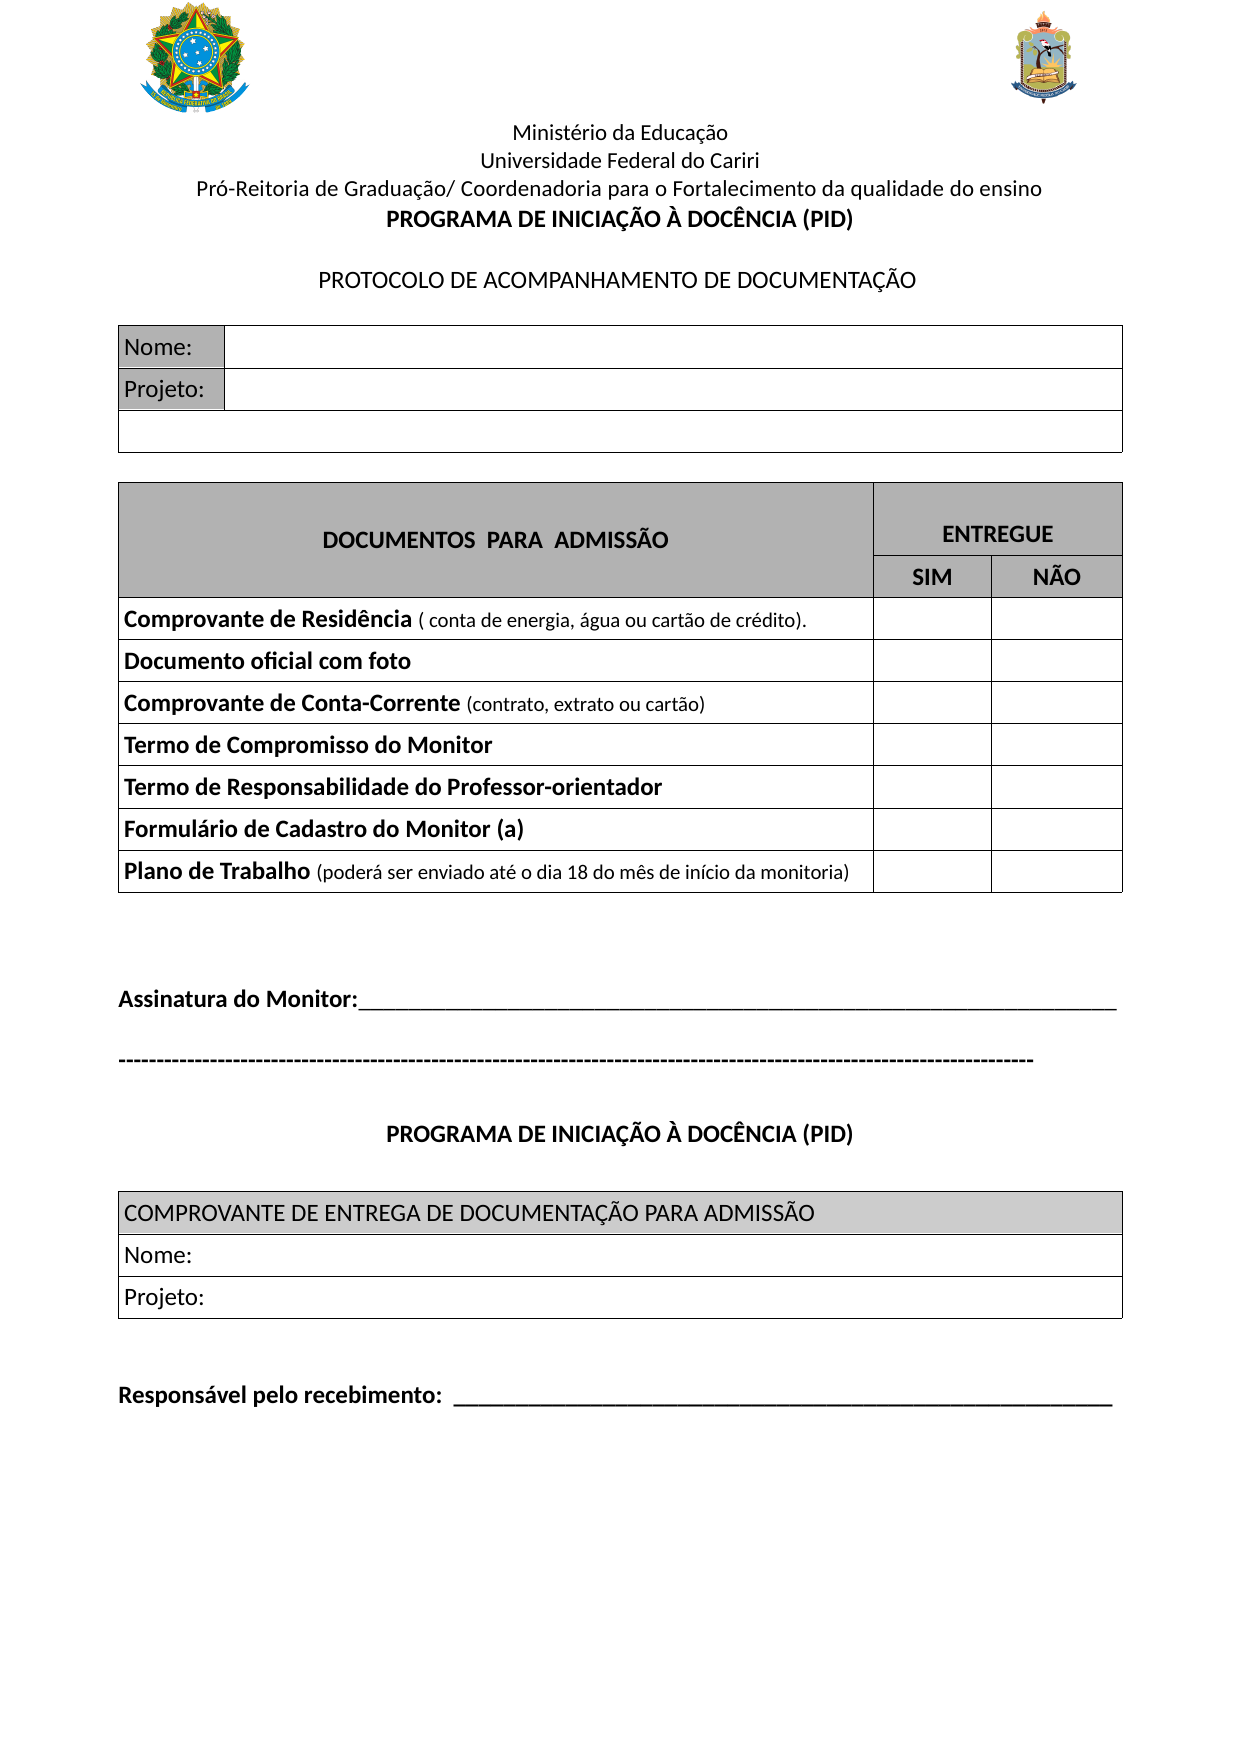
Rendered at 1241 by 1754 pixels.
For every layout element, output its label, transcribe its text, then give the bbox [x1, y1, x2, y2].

table_cell [992, 766, 1122, 807]
table_cell [874, 682, 991, 723]
table_cell SIM [874, 556, 991, 597]
text PROTOCOLO DE ACOMPANHAMENTO DE DOCUMENTAÇÃO [118, 264, 1122, 295]
table_cell Comprovante de Conta-Corrente (contrato, extrato ou cartão) [119, 682, 873, 723]
table_cell Comprovante de Residência ( conta de energia, água ou cartão de crédito). [119, 598, 873, 639]
table_cell [874, 766, 991, 807]
table_cell [874, 851, 991, 892]
table_cell [874, 598, 991, 639]
table_cell [874, 724, 991, 765]
text Responsável pelo recebimento: _____________________________________________________ [118, 1379, 1122, 1409]
table_cell [874, 640, 991, 681]
table_cell Termo de Compromisso do Monitor [119, 724, 873, 765]
table_cell [992, 598, 1122, 639]
table_cell [992, 682, 1122, 723]
table_header ENTREGUE [874, 483, 1122, 555]
text Universidade Federal do Cariri [118, 146, 1122, 174]
picture [184, 32, 256, 117]
text PROGRAMA DE INICIAÇÃO À DOCÊNCIA (PID) [118, 1118, 1122, 1148]
table_cell Plano de Trabalho (poderá ser enviado até o dia 18 do mês de início da monitoria) [119, 851, 873, 892]
table_header Nome: [119, 326, 224, 367]
table_cell Formulário de Cadastro do Monitor (a) [119, 809, 873, 849]
table_cell Projeto: [119, 369, 224, 409]
text Ministério da Educação [118, 118, 1122, 146]
table_cell [874, 809, 991, 849]
table_header COMPROVANTE DE ENTREGA DE DOCUMENTAÇÃO PARA ADMISSÃO [119, 1192, 1122, 1233]
table_cell [992, 809, 1122, 849]
table_cell [992, 724, 1122, 765]
table_cell [225, 369, 1122, 409]
text Assinatura do Monitor:_____________________________________________________________ [118, 983, 1122, 1014]
table_header [225, 326, 1122, 367]
table_cell Nome: [119, 1235, 1122, 1276]
table_header DOCUMENTOS PARA ADMISSÃO [119, 483, 873, 597]
table_cell NÃO [992, 556, 1122, 597]
text ------------------------------------------------------------------------------------------------------------------------ [118, 1044, 1122, 1075]
table_cell Termo de Responsabilidade do Professor-orientador [119, 766, 873, 807]
text Pró-Reitoria de Graduação/ Coordenadoria para o Fortalecimento da qualidade do ensino [118, 176, 1122, 201]
table_cell Documento oficial com foto [119, 640, 873, 681]
table_cell Projeto: [119, 1277, 1122, 1318]
table_cell [992, 640, 1122, 681]
text PROGRAMA DE INICIAÇÃO À DOCÊNCIA (PID) [118, 203, 1122, 234]
table_cell [119, 411, 1122, 452]
table_cell [992, 851, 1122, 892]
picture [983, 0, 1104, 115]
